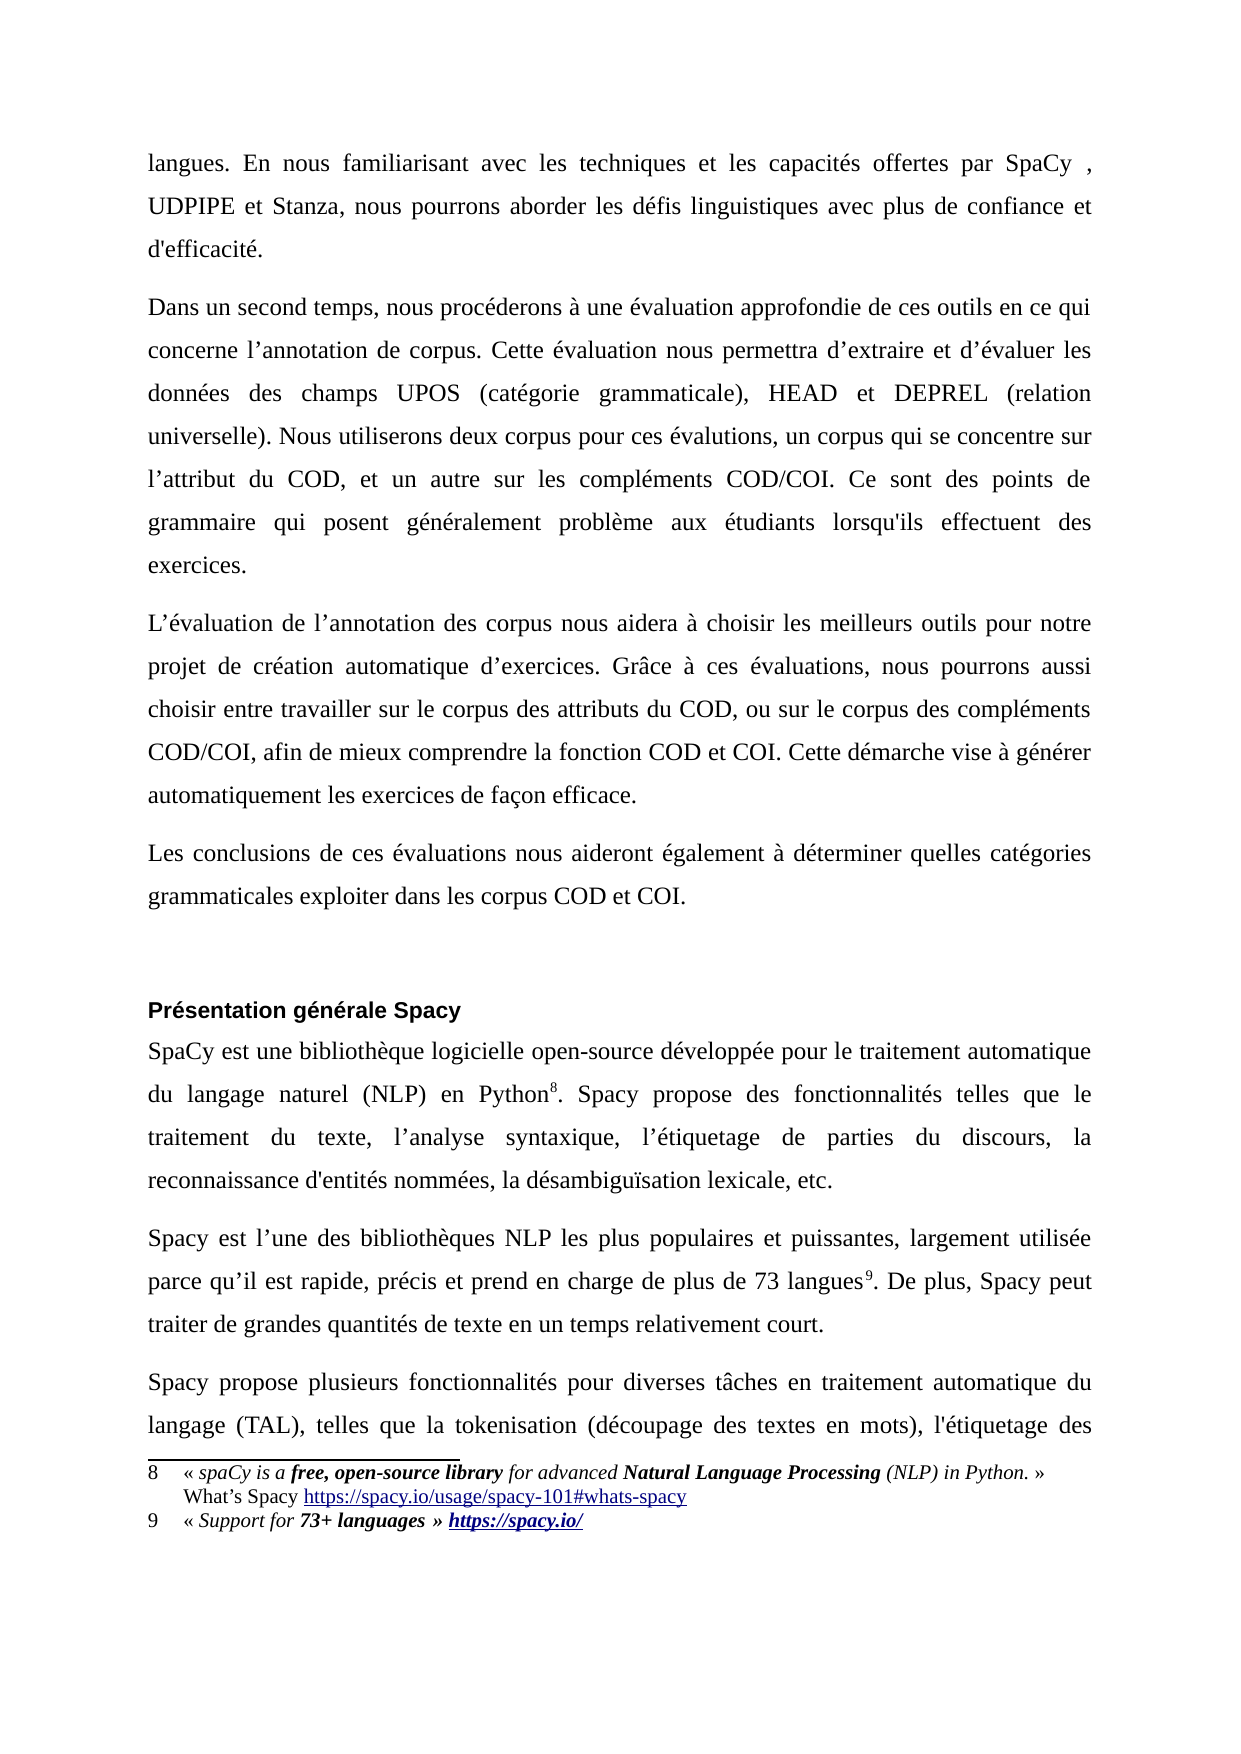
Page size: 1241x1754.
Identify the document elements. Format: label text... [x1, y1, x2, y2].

text Spacy est l’une des bibliothèques NLP les plus populaires et puissantes, largement utilisée parce qu’il est rapide, précis et prend en charge de plus de 73 langues. De plus, Spacy peut traiter de grandes quantités de texte en un temps relativement court. [148, 1223, 1092, 1338]
text langues. En nous familiarisant avec les techniques et les capacités offertes par SpaCy , UDPIPE et Stanza, nous pourrons aborder les défis linguistiques avec plus de confiance et d'efficacité. [148, 148, 1092, 263]
text Spacy propose plusieurs fonctionnalités pour diverses tâches en traitement automatique du langage (TAL), telles que la tokenisation (découpage des textes en mots), l'étiquetage des [148, 1367, 1092, 1439]
text Dans un second temps, nous procéderons à une évaluation approfondie de ces outils en ce qui concerne l’annotation de corpus. Cette évaluation nous permettra d’extraire et d’évaluer les données des champs UPOS (catégorie grammaticale), HEAD et DEPREL (relation universelle). Nous utiliserons deux corpus pour ces évalutions, un corpus qui se concentre sur l’attribut du COD, et un autre sur les compléments COD/COI. Ce sont des points de grammaire qui posent généralement problème aux étudiants lorsqu'ils effectuent des exercices. [148, 292, 1092, 579]
subtitle Présentation générale Spacy [148, 997, 1092, 1023]
text SpaCy est une bibliothèque logicielle open-source développée pour le traitement automatique du langage naturel (NLP) en Python. Spacy propose des fonctionnalités telles que le traitement du texte, l’analyse syntaxique, l’étiquetage de parties du discours, la reconnaissance d'entités nommées, la désambiguïsation lexicale, etc. [148, 1036, 1092, 1194]
text « spaCy is a free, open-source library for advanced Natural Language Processing (NLP) in Python. » What’s Spacy https://spacy.io/usage/spacy-101#whats-spacy [148, 1460, 1092, 1508]
text L’évaluation de l’annotation des corpus nous aidera à choisir les meilleurs outils pour notre projet de création automatique d’exercices. Grâce à ces évaluations, nous pourrons aussi choisir entre travailler sur le corpus des attributs du COD, ou sur le corpus des compléments COD/COI, afin de mieux comprendre la fonction COD et COI. Cette démarche vise à générer automatiquement les exercices de façon efficace. [148, 608, 1092, 809]
text « Support for 73+ languages » https://spacy.io/ [148, 1508, 1092, 1532]
text Les conclusions de ces évaluations nous aideront également à déterminer quelles catégories grammaticales exploiter dans les corpus COD et COI. [148, 838, 1092, 910]
